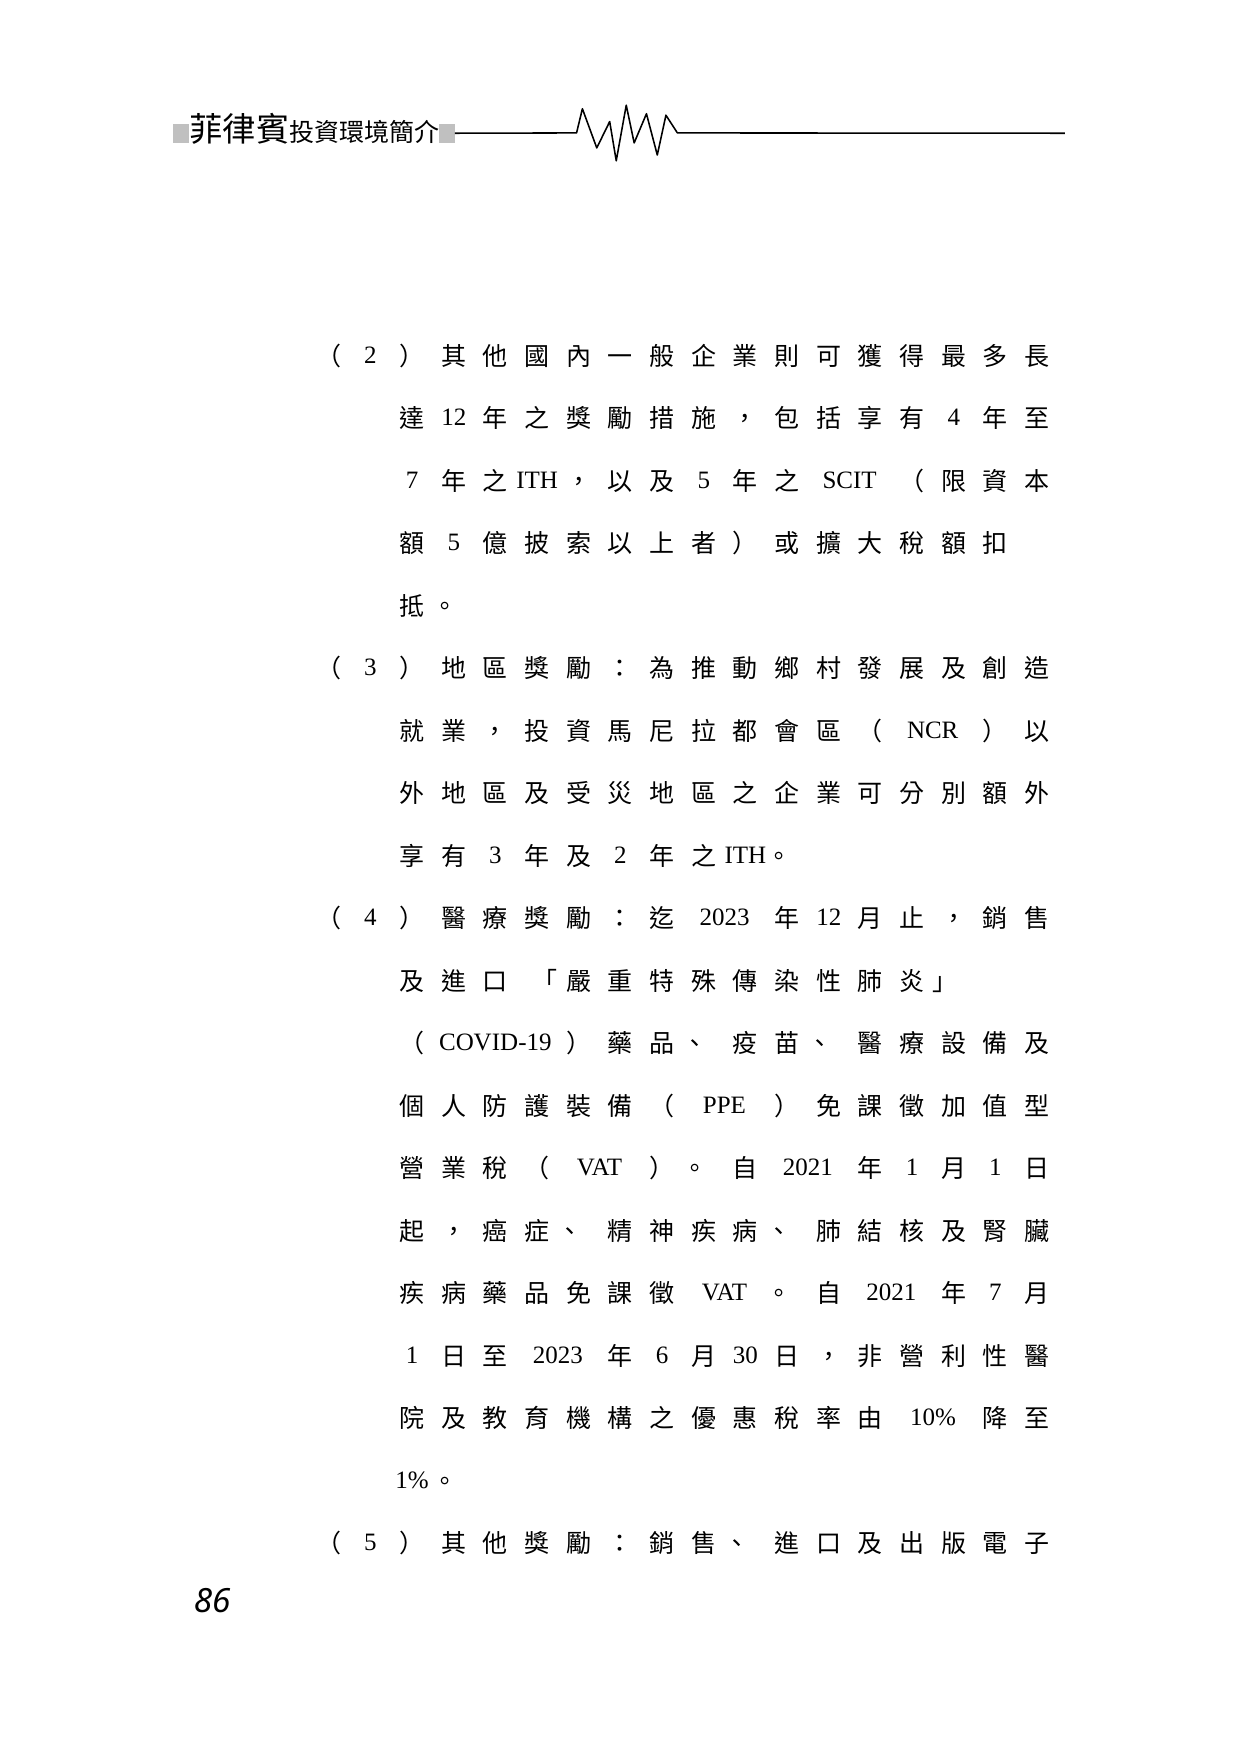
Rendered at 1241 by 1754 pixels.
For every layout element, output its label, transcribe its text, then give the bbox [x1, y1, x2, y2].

text （5）其他獎勵：銷售、進口及出版電子 [306, 1500, 1058, 1563]
text （4）醫療獎勵：迄2023年12月止，銷售及進口「嚴重特殊傳染性肺炎」（COVID-19）藥品、疫苗、醫療設備及個人防護裝備（PPE）免課徵加值型營業稅（VAT）。自2021年1月1日起，癌症、精神疾病、肺結核及腎臟疾病藥品免課徵VAT。自2021年7月1日至2023年6月30日，非營利性醫院及教育機構之優惠稅率由10%降至1%。 [306, 875, 1058, 1500]
text （2）其他國內一般企業則可獲得最多長達12年之獎勵措施，包括享有4年至7年之ITH，以及5年之SCIT（限資本額5億披索以上者）或擴大稅額扣抵。 [306, 313, 1058, 625]
text （3）地區獎勵：為推動鄉村發展及創造就業，投資馬尼拉都會區（NCR）以外地區及受災地區之企業可分別額外享有3年及2年之ITH。 [306, 625, 1058, 875]
